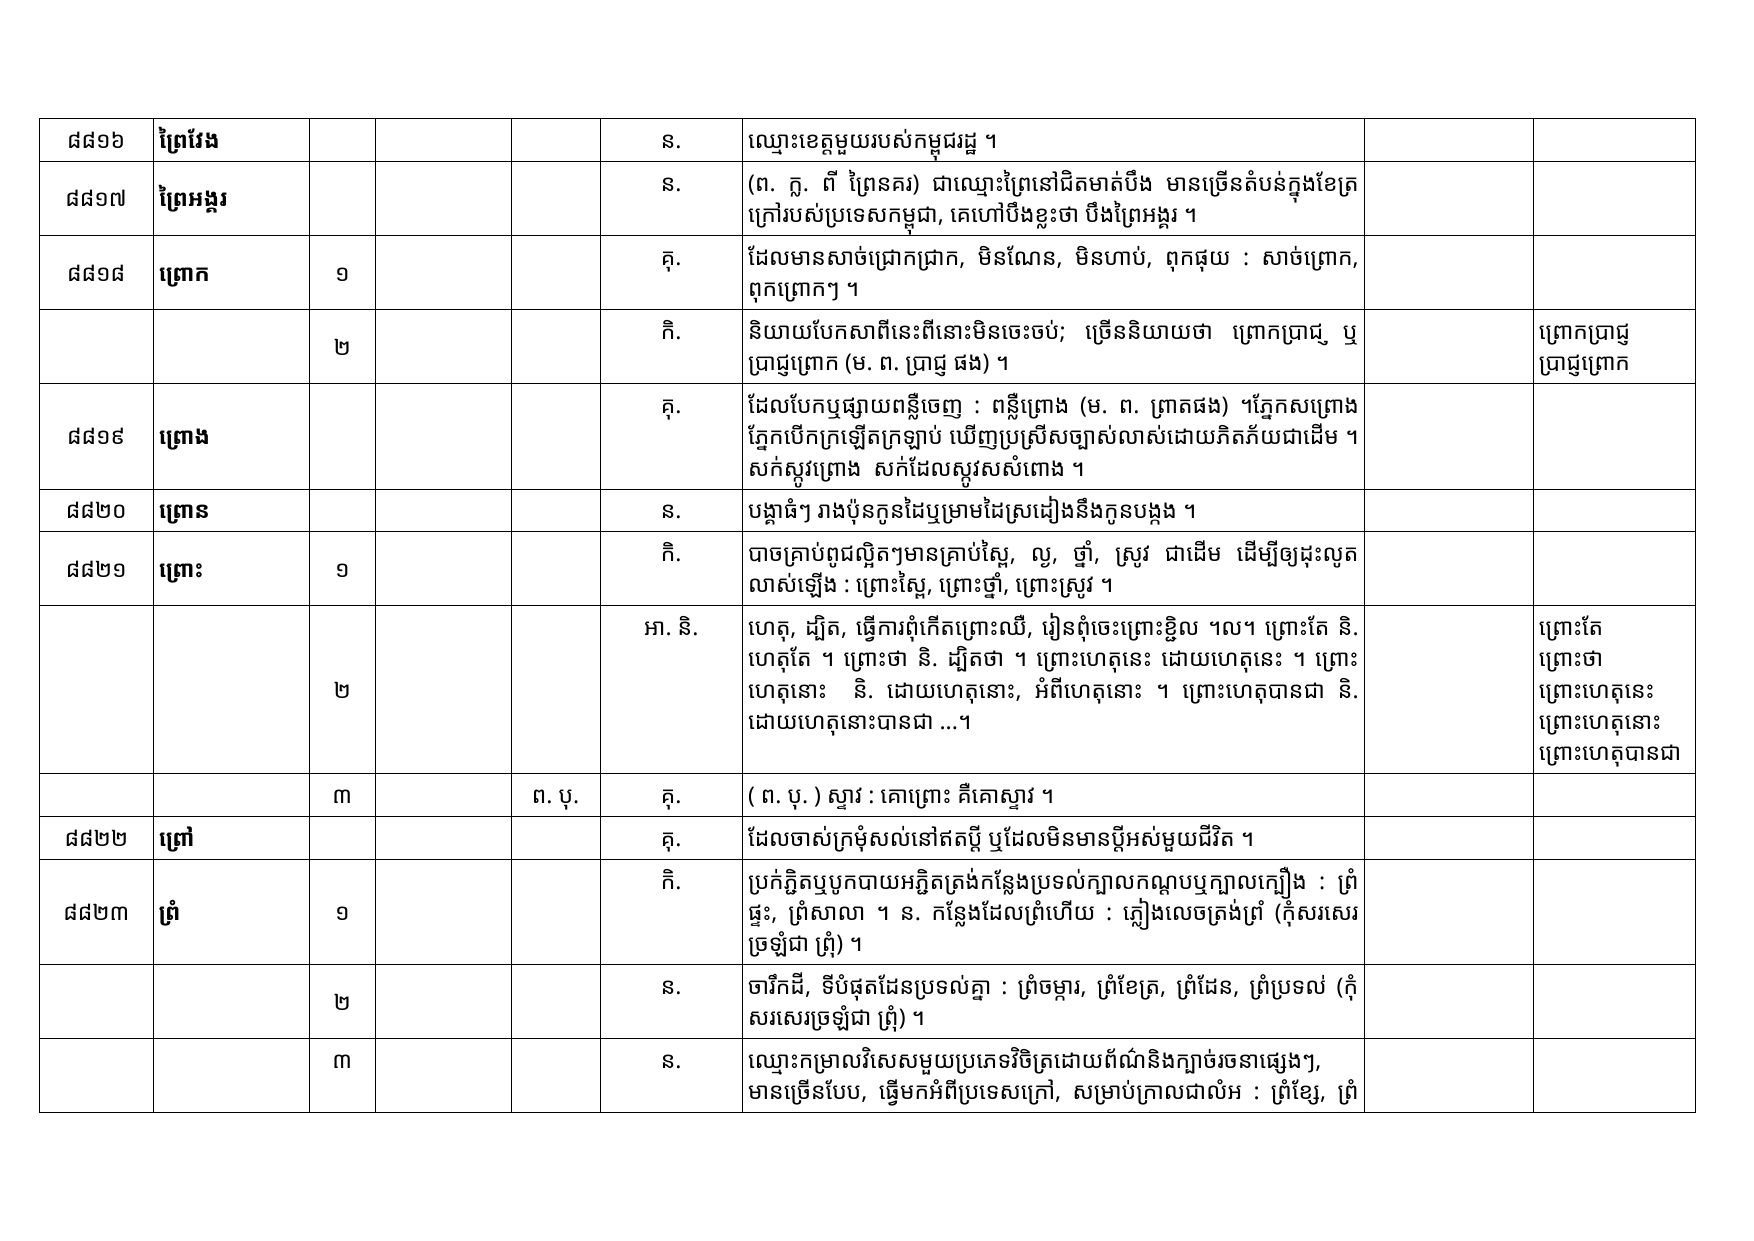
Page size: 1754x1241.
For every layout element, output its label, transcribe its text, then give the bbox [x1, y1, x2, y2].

table_cell ព្រោះ​តែ ព្រោះ​ថា ព្រោះ​ហេតុ​នេះ​ ព្រោះ​ហេតុ​នោះ ព្រោះ​ហេតុ​បាន​ជា [1534, 606, 1695, 773]
table_cell [1534, 860, 1695, 964]
table_cell ២ [310, 606, 375, 773]
table_cell ព្រោក [154, 236, 309, 309]
table_cell ព្រៅ [154, 817, 309, 859]
table_cell [1365, 119, 1533, 161]
table_cell [1365, 817, 1533, 859]
table_cell ៨៨២៣ [40, 860, 153, 964]
table_cell [1534, 817, 1695, 859]
table_cell [1365, 384, 1533, 488]
table_cell [376, 1039, 511, 1112]
table_cell [1365, 162, 1533, 235]
table_cell ៨៨១៧ [40, 162, 153, 235]
table_cell [376, 162, 511, 235]
table_cell [1365, 310, 1533, 383]
table_cell [376, 532, 511, 605]
table_cell កិ. [601, 860, 742, 964]
table_cell [512, 236, 600, 309]
table_cell ព្រៃវែង [154, 119, 309, 161]
table_cell [1365, 774, 1533, 816]
table_cell [1534, 774, 1695, 816]
table_cell [376, 774, 511, 816]
table_cell [40, 310, 153, 383]
table_cell ព្រោះ [154, 532, 309, 605]
table_cell [512, 310, 600, 383]
table_cell ន. [601, 1039, 742, 1112]
table_cell [1534, 119, 1695, 161]
table_cell [1365, 1039, 1533, 1112]
table_cell ចារឹក​ដី, ទី​បំផុត​ដែន​ប្រទល់​គ្នា : ព្រំ​ចម្ការ, ព្រំ​ខែត្រ, ព្រំ​ដែន, ព្រំ​ប្រទល់ (កុំ​សរសេរ​ច្រឡំ​ជា ព្រុំ) ។ [743, 965, 1364, 1038]
table_cell ព្រោកប្រាជ្ញ ប្រាជ្ញព្រោក [1534, 310, 1695, 383]
table_cell [1534, 1039, 1695, 1112]
table_cell គុ. [601, 774, 742, 816]
table_cell [1534, 490, 1695, 531]
table_cell [154, 774, 309, 816]
table_cell ( ព. បុ. ) ស្ទាវ : គោ​ព្រោះ គឺ​គោ​ស្ទាវ ។ [743, 774, 1364, 816]
table_cell ៣ [310, 774, 375, 816]
table_cell ៨៨១៩ [40, 384, 153, 488]
table_cell ន. [601, 490, 742, 531]
table_cell ៨៨២០ [40, 490, 153, 531]
table_cell [512, 606, 600, 773]
table_cell [310, 490, 375, 531]
table_cell ២ [310, 310, 375, 383]
table_cell ដែល​ចាស់​ក្រមុំ​សល់​នៅ​ឥត​ប្ដី ឬ​ដែល​មិន​មាន​ប្ដី​អស់​មួយ​ជីវិត ។ [743, 817, 1364, 859]
table_cell [376, 236, 511, 309]
table_cell [1365, 236, 1533, 309]
table_cell គុ. [601, 817, 742, 859]
table_cell [512, 532, 600, 605]
table_cell [154, 606, 309, 773]
table_cell (ព. ក្ល. ពី ព្រៃ​នគរ) ជា​ឈ្មោះ​ព្រៃ​នៅ​ជិត​មាត់​បឹង មាន​ច្រើន​តំបន់​ក្នុង​ខែត្រ​ក្រៅ​របស់​ប្រទេស​កម្ពុជា, គេ​ហៅ​បឹង​ខ្លះ​ថា បឹង​ព្រៃ​អង្គរ ។ [743, 162, 1364, 235]
table_cell [512, 119, 600, 161]
table_cell [512, 384, 600, 488]
table_cell ព. បុ. [512, 774, 600, 816]
table_cell [512, 162, 600, 235]
table_cell [376, 490, 511, 531]
table_cell ឈ្មោះ​កម្រាល​វិសេស​មួយ​ប្រភេទ​វិចិត្រ​ដោយ​ព័ណ៌​និង​ក្បាច់​រចនា​ផ្សេង​ៗ, មាន​ច្រើន​បែប, ធ្វើ​​មក​អំពី​ប្រទេស​ក្រៅ, សម្រាប់​ក្រាល​ជា​លំអ : ព្រំ​ខ្សែ, ព្រំ​ [743, 1039, 1364, 1112]
table_cell [1365, 490, 1533, 531]
table_cell ប្រក់​ភ្ជិត​ឬ​បូក​បាយអ​ភ្ជិត​ត្រង់​កន្លែង​ប្រទល់​ក្បាល​កណ្ដប​ឬ​ក្បាល​ក្បឿង : ព្រំ​ផ្ទះ, ព្រំ​សាលា ។ ន. កន្លែង​ដែល​ព្រំ​ហើយ : ភ្លៀង​លេច​ត្រង់​ព្រំ (កុំ​សរសេរ​ច្រឡំ​ជា ព្រុំ) ។ [743, 860, 1364, 964]
table_cell ៣ [310, 1039, 375, 1112]
table_cell [154, 1039, 309, 1112]
table_cell [1534, 162, 1695, 235]
table_cell [376, 860, 511, 964]
table_cell [1365, 965, 1533, 1038]
table_cell [310, 817, 375, 859]
table_cell ៨៨២១ [40, 532, 153, 605]
table_cell [1534, 384, 1695, 488]
table_cell ១ [310, 860, 375, 964]
table_cell ៨៨១៨ [40, 236, 153, 309]
table_cell [40, 965, 153, 1038]
table_cell [376, 310, 511, 383]
table_cell [512, 490, 600, 531]
table_cell [154, 310, 309, 383]
table_cell និយាយ​បែក​សា​ពី​នេះ​ពី​នោះ​មិន​ចេះ​ចប់; ច្រើន​និយាយ​ថា ព្រោក​ប្រាជ្ញ ឬ ប្រាជ្ញ​ព្រោក (ម. ព. ប្រាជ្ញ ផង) ។ [743, 310, 1364, 383]
table_cell [376, 965, 511, 1038]
table_cell ព្រំ [154, 860, 309, 964]
table_cell ១ [310, 236, 375, 309]
table_cell ន. [601, 162, 742, 235]
table_cell បង្គា​ធំ​ៗ រាង​ប៉ុន​កូន​ដៃ​ឬ​ម្រាម​ដៃ​ស្រដៀង​នឹង​កូន​បង្កង ។ [743, 490, 1364, 531]
table_cell ព្រោង [154, 384, 309, 488]
table_cell [376, 119, 511, 161]
table_cell [40, 606, 153, 773]
table_cell [512, 817, 600, 859]
table_cell [1534, 965, 1695, 1038]
table_cell ន. [601, 119, 742, 161]
table_cell ២ [310, 965, 375, 1038]
table_cell [1534, 532, 1695, 605]
table_cell [512, 860, 600, 964]
table_cell [1365, 606, 1533, 773]
table_cell កិ. [601, 310, 742, 383]
table_cell [512, 1039, 600, 1112]
table_cell ហេតុ, ដ្បិត, ធ្វើ​ការ​ពុំ​កើត​ព្រោះ​ឈឺ, រៀន​ពុំ​ចេះ​ព្រោះ​ខ្ជិល ។ល។ ព្រោះ​តែ និ. ហេតុ​តែ ។ ព្រោះ​ថា និ. ដ្បិត​ថា ។ ព្រោះ​ហេតុ​នេះ ដោយ​ហេតុ​នេះ ។ ព្រោះ​ហេតុ​នោះ និ. ដោយ​ហេតុ​នោះ, អំពី​ហេតុ​នោះ ។ ព្រោះ​ហេតុ​បាន​ជា និ. ដោយ​ហេតុ​នោះ​បាន​ជា ...។ [743, 606, 1364, 773]
table_cell ន. [601, 965, 742, 1038]
table_cell ព្រៃអង្គរ [154, 162, 309, 235]
table_cell ដែល​មាន​សាច់​ជ្រោក​ជ្រាក, មិន​ណែន, មិន​ហាប់, ពុក​ផុយ : សាច់​ព្រោក, ពុក​ព្រោក​ៗ ។ [743, 236, 1364, 309]
table_cell កិ. [601, 532, 742, 605]
table_cell [1534, 236, 1695, 309]
table_cell ៨៨២២ [40, 817, 153, 859]
table_cell គុ. [601, 236, 742, 309]
table_cell [512, 965, 600, 1038]
table_cell [310, 162, 375, 235]
table_cell [310, 119, 375, 161]
table_cell [376, 817, 511, 859]
table_cell [40, 1039, 153, 1112]
table_cell ឈ្មោះ​ខេត្ត​មួយ​របស់​កម្ពុជ​រដ្ឋ ។ [743, 119, 1364, 161]
table_cell [310, 384, 375, 488]
table_cell [376, 606, 511, 773]
table_cell [376, 384, 511, 488]
table_cell [40, 774, 153, 816]
table_cell ៨៨១៦ [40, 119, 153, 161]
table_cell ដែល​បែក​ឬ​ផ្សាយ​ពន្លឺ​ចេញ : ពន្លឺ​ព្រោង (ម. ព. ព្រាត​ផង) ។ភ្នែក​ស​ព្រោង ភ្នែក​បើក​ក្រឡើត​ក្រឡាប់ ឃើញ​ប្រស្រី​ស​ច្បាស់​លាស់​ដោយ​ភិតភ័យ​ជាដើម ។ សក់​ស្កូវ​ព្រោង សក់​ដែល​ស្កូវ​ស​សំពោង ។ [743, 384, 1364, 488]
table_cell [1365, 532, 1533, 605]
table_cell [1365, 860, 1533, 964]
table_cell អា. និ. [601, 606, 742, 773]
table_cell គុ. [601, 384, 742, 488]
table_cell [154, 965, 309, 1038]
table_cell ១ [310, 532, 375, 605]
table_cell បាច​គ្រាប់​ពូជ​ល្អិត​ៗ​មាន​គ្រាប់​ស្ពៃ, ល្ង, ថ្នាំ, ស្រូវ ជាដើម ដើម្បី​ឲ្យ​ដុះ​លូត​លាស់​ឡើង : ព្រោះ​ស្ពៃ, ព្រោះ​ថ្នាំ, ព្រោះ​ស្រូវ ។ [743, 532, 1364, 605]
table_cell ព្រោន [154, 490, 309, 531]
